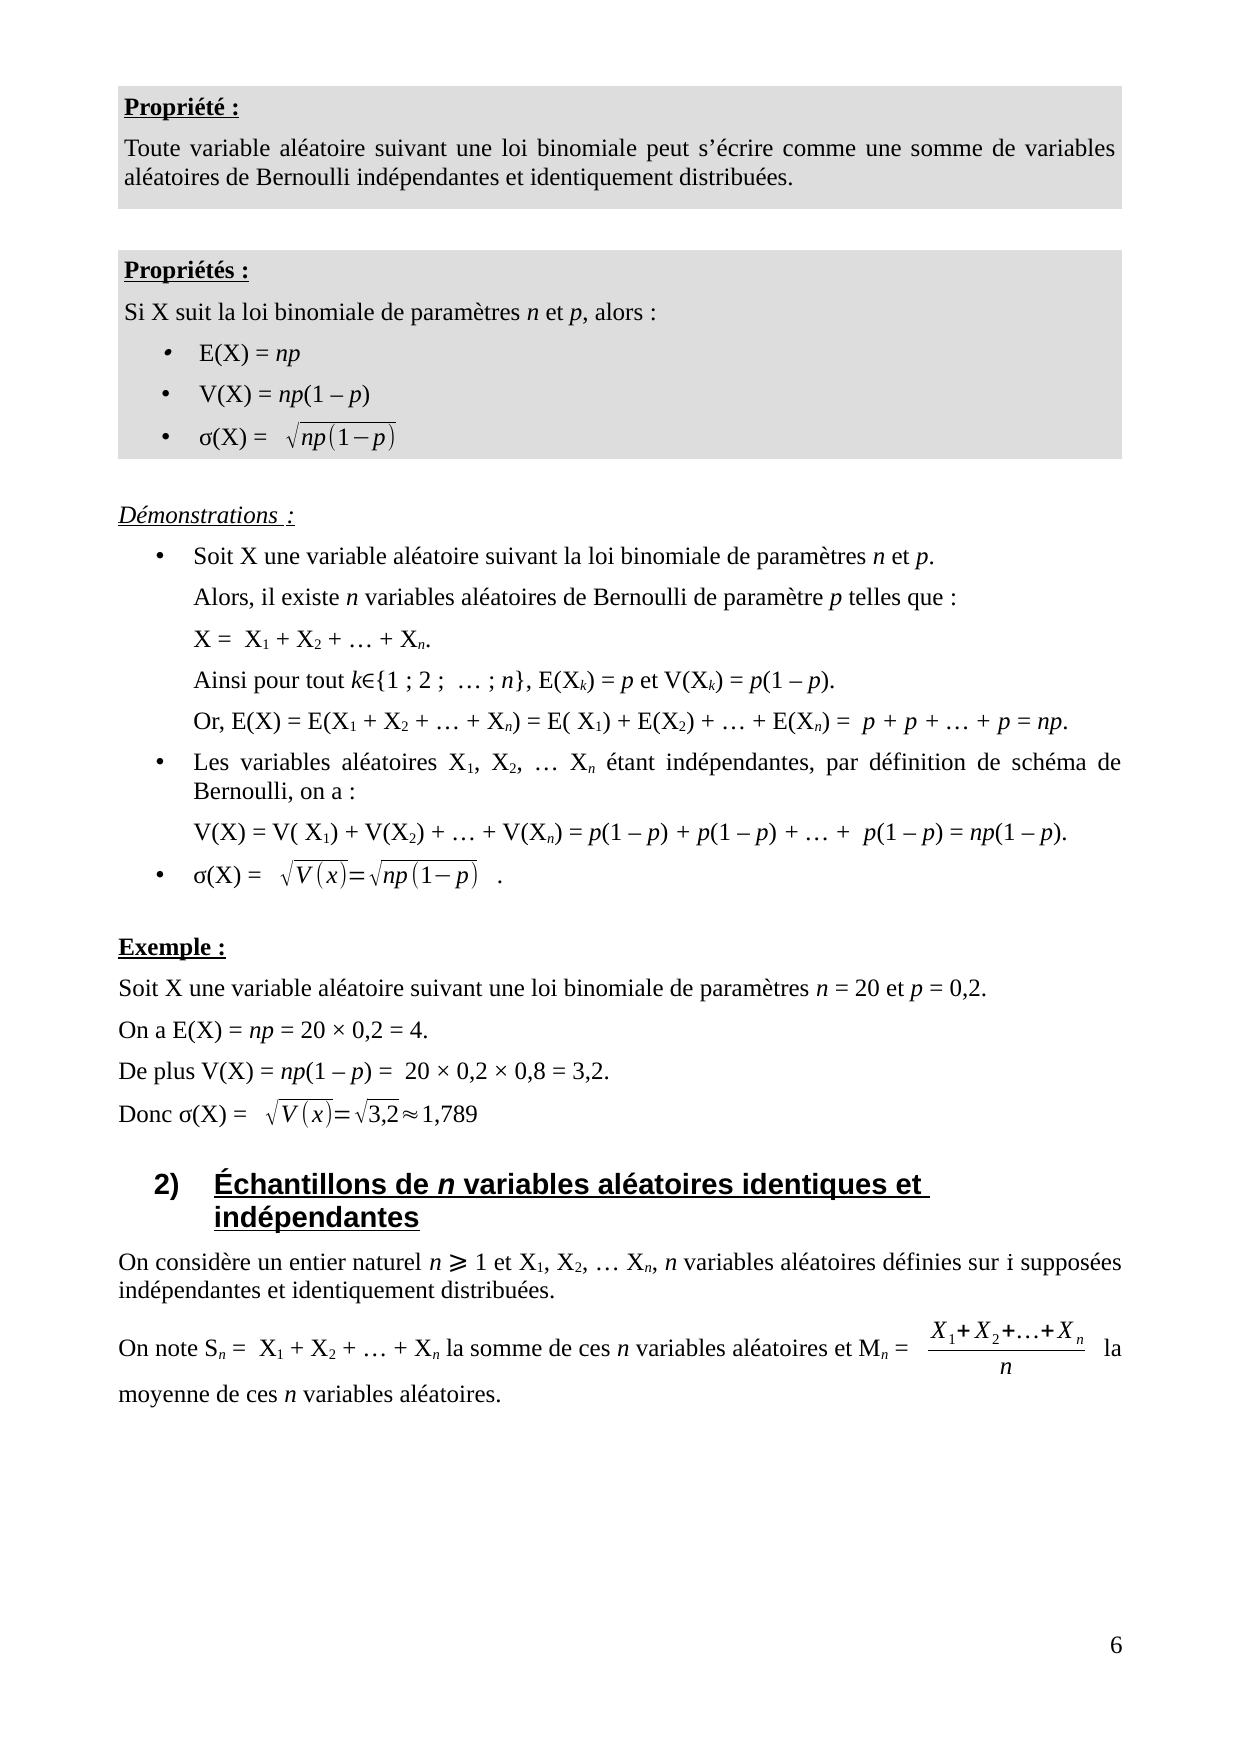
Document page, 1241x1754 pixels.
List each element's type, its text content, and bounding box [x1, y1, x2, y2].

text Donc σ(X) = [118, 1097, 1122, 1129]
table_header Propriété : Toute variable aléatoire suivant une loi binomiale peut s’écrire comme une somme de variables aléatoires de Bernoulli indépendantes et identiquement distribuées. [118, 86, 1122, 209]
list Or, E(X) = E(X1 + X2 + … + Xn) = E( X1) + E(X2) + … + E(Xn) = p + p + … + p = np. [156, 706, 1122, 735]
list Les variables aléatoires X1, X2, … Xn étant indépendantes, par définition de schéma de Bernoulli, on a : [156, 747, 1122, 805]
list σ(X) =. [156, 859, 1122, 891]
list Soit X une variable aléatoire suivant la loi binomiale de paramètres n et p. [156, 541, 1122, 570]
table_header Propriétés : Si X suit la loi binomiale de paramètres n et p, alors : E(X) = np V(X) = np(1 – p) σ(X) = [118, 250, 1122, 459]
text On considère un entier naturel n ⩾ 1 et X1, X2, … Xn, n variables aléatoires définies sur  supposées indépendantes et identiquement distribuées. [118, 1247, 1122, 1304]
text On a E(X) = np = 20 × 0,2 = 4. [118, 1015, 1122, 1043]
text Démonstrations : [118, 500, 1122, 529]
text Exemple : [118, 932, 1122, 961]
subtitle Échantillons de n variables aléatoires identiques et indépendantes [153, 1167, 1122, 1234]
list Ainsi pour tout k∈{1 ; 2 ; … ; n}, E(Xk) = p et V(Xk) = p(1 – p). [156, 665, 1122, 694]
list Alors, il existe n variables aléatoires de Bernoulli de paramètre p telles que : [156, 582, 1122, 611]
list X = X1 + X2 + … + Xn. [156, 624, 1122, 652]
text De plus V(X) = np(1 – p) = 20 × 0,2 × 0,8 = 3,2. [118, 1056, 1122, 1085]
list V(X) = V( X1) + V(X2) + … + V(Xn) = p(1 – p) + p(1 – p) + … + p(1 – p) = np(1 – p). [156, 817, 1122, 846]
text Soit X une variable aléatoire suivant une loi binomiale de paramètres n = 20 et p = 0,2. [118, 973, 1122, 1002]
text On note Sn = X1 + X2 + … + Xn la somme de ces n variables aléatoires et Mn =la moyenne de ces n variables aléatoires. [118, 1317, 1122, 1408]
